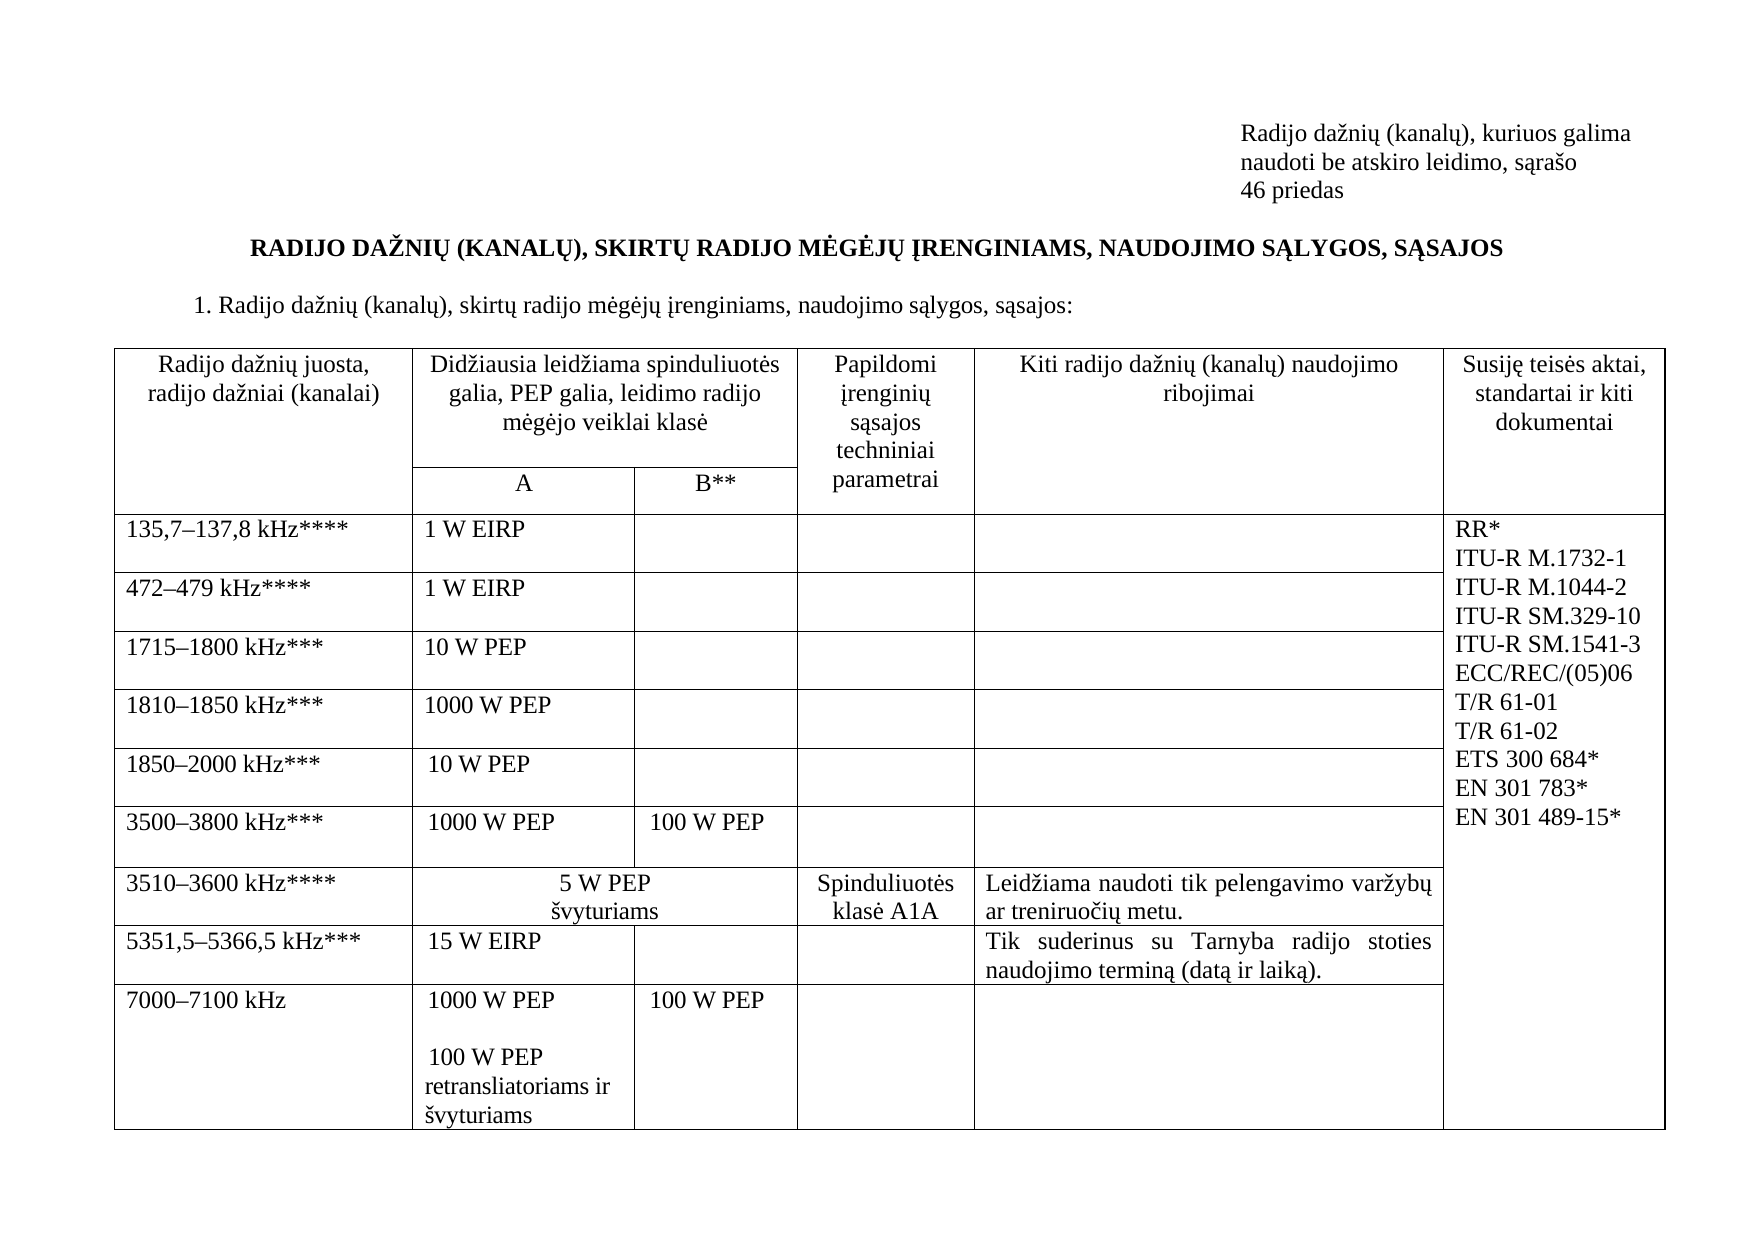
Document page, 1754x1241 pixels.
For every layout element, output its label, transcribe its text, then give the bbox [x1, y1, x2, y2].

table_cell 3510–3600 kHz**** [115, 868, 412, 925]
table_cell 10 W PEP [413, 632, 634, 689]
table_cell Spinduliuotės klasė A1A [798, 868, 974, 925]
table_cell [635, 690, 797, 748]
table_cell 135,7–137,8 kHz**** [115, 515, 412, 572]
table_cell [635, 515, 797, 572]
table_cell [798, 807, 974, 867]
text 1. Radijo dažnių (kanalų), skirtų radijo mėgėjų įrenginiams, naudojimo sąlygos, sąsajos: [118, 291, 1636, 319]
table_cell 5351,5–5366,5 kHz*** [115, 926, 412, 984]
table_header Susiję teisės aktai, standartai ir kiti dokumentai [1444, 349, 1664, 513]
table_cell [798, 515, 974, 572]
table_cell [635, 632, 797, 689]
table_cell 1000 W PEP [413, 807, 634, 867]
table_cell [975, 632, 1443, 689]
table_cell [975, 690, 1443, 748]
table_cell [975, 749, 1443, 806]
text Radijo dažnių (kanalų), kuriuos galima [118, 118, 1636, 147]
table_cell [798, 690, 974, 748]
table_cell 1000 W PEP 100 W PEP retransliatoriams ir švyturiams [413, 985, 634, 1128]
table_cell B** [635, 468, 797, 513]
table_cell 1850–2000 kHz*** [115, 749, 412, 806]
table_cell 1 W EIRP [413, 573, 634, 631]
table_cell 472–479 kHz**** [115, 573, 412, 631]
table_header Kiti radijo dažnių (kanalų) naudojimo ribojimai [975, 349, 1443, 513]
table_cell 1000 W PEP [413, 690, 634, 748]
table_cell [798, 749, 974, 806]
table_cell 7000–7100 kHz [115, 985, 412, 1128]
table_cell [975, 573, 1443, 631]
table_cell 1715–1800 kHz*** [115, 632, 412, 689]
table_header Radijo dažnių juosta, radijo dažniai (kanalai) [115, 349, 412, 513]
table_cell [635, 926, 797, 984]
table_cell 100 W PEP [635, 807, 797, 867]
table_cell 10 W PEP [413, 749, 634, 806]
table_cell [635, 749, 797, 806]
table_cell A [413, 468, 634, 513]
table_cell 15 W EIRP [413, 926, 634, 984]
text RADIJO DAŽNIŲ (KANALŲ), SKIRTŲ RADIJO MĖGĖJŲ ĮRENGINIAMS, NAUDOJIMO SĄLYGOS, SĄSAJOS [118, 233, 1636, 262]
table_cell Leidžiama naudoti tik pelengavimo varžybų ar treniruočių metu. [975, 868, 1443, 925]
table_cell 5 W PEP švyturiams [413, 868, 797, 925]
table_cell [975, 807, 1443, 867]
table_cell 1810–1850 kHz*** [115, 690, 412, 748]
table_cell [798, 632, 974, 689]
table_cell [635, 573, 797, 631]
table_cell [798, 573, 974, 631]
table_cell [798, 985, 974, 1128]
table_cell RR* ITU-R M.1732-1 ITU-R M.1044-2 ITU-R SM.329-10 ITU-R SM.1541-3 ECC/REC/(05)06 T/R 61-01 T/R 61-02 ETS 300 684* EN 301 783* EN 301 489-15* [1444, 515, 1664, 1128]
text 46 priedas [118, 176, 1636, 204]
table_cell 100 W PEP [635, 985, 797, 1128]
text naudoti be atskiro leidimo, sąrašo [118, 147, 1636, 176]
table_cell [975, 515, 1443, 572]
table_cell [975, 985, 1443, 1128]
table_header Didžiausia leidžiama spinduliuotės galia, PEP galia, leidimo radijo mėgėjo veiklai klasė [413, 349, 797, 467]
table_header Papildomi įrenginių sąsajos techniniai parametrai [798, 349, 974, 513]
table_cell Tik suderinus su Tarnyba radijo stoties naudojimo terminą (datą ir laiką). [975, 926, 1443, 984]
table_cell [798, 926, 974, 984]
table_cell 3500–3800 kHz*** [115, 807, 412, 867]
table_cell 1 W EIRP [413, 515, 634, 572]
